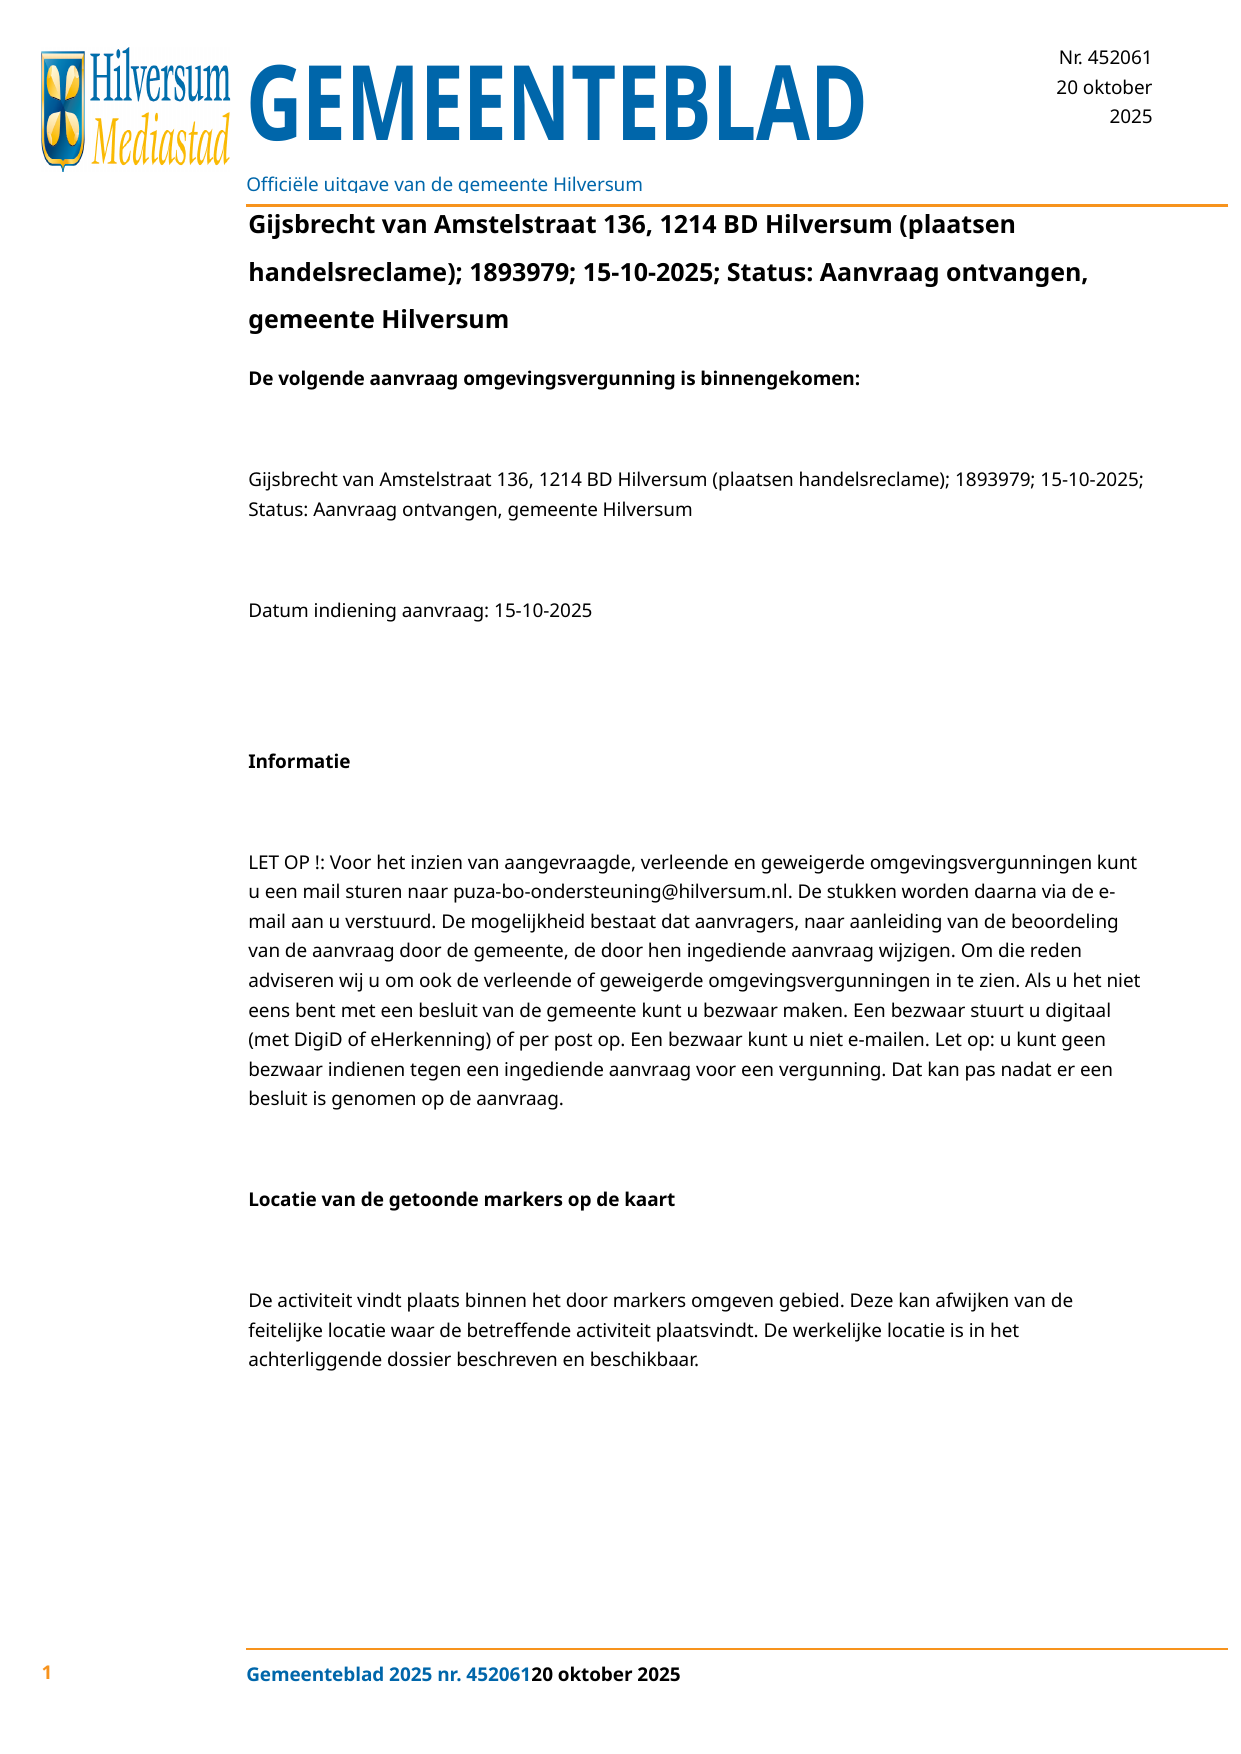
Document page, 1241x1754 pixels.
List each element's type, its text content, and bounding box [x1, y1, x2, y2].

picture [41, 47, 231, 172]
text Informatie [248, 748, 1152, 774]
text Locatie van de getoonde markers op de kaart [248, 1186, 1152, 1212]
text LET OP !: Voor het inzien van aangevraagde, verleende en geweigerde omgevingsvergunningen kunt u een mail sturen naar puza-bo-ondersteuning@hilversum.nl. De stukken worden daarna via de e-mail aan u verstuurd. De mogelijkheid bestaat dat aanvragers, naar aanleiding van de beoordeling van de aanvraag door de gemeente, de door hen ingediende aanvraag wijzigen. Om die reden adviseren wij u om ook de verleende of geweigerde omgevingsvergunningen in te zien. Als u het niet eens bent met een besluit van de gemeente kunt u bezwaar maken. Een bezwaar stuurt u digitaal (met DigiD of eHerkenning) of per post op. Een bezwaar kunt u niet e-mailen. Let op: u kunt geen bezwaar indienen tegen een ingediende aanvraag voor een vergunning. Dat kan pas nadat er een besluit is genomen op de aanvraag. [248, 849, 1152, 1111]
text Gijsbrecht van Amstelstraat 136, 1214 BD Hilversum (plaatsen handelsreclame); 1893979; 15-10-2025; Status: Aanvraag ontvangen, gemeente Hilversum [248, 466, 1152, 522]
text De volgende aanvraag omgevingsvergunning is binnengekomen: [248, 366, 1152, 391]
text De activiteit vindt plaats binnen het door markers omgeven gebied. Deze kan afwijken van de feitelijke locatie waar de betreffende activiteit plaatsvindt. De werkelijke locatie is in het achterliggende dossier beschreven en beschikbaar. [248, 1287, 1152, 1372]
text Datum indiening aanvraag: 15-10-2025 [248, 597, 1152, 622]
text Gijsbrecht van Amstelstraat 136, 1214 BD Hilversum (plaatsen handelsreclame); 1893979; 15-10-2025; Status: Aanvraag ontvangen, gemeente Hilversum [248, 207, 1152, 336]
